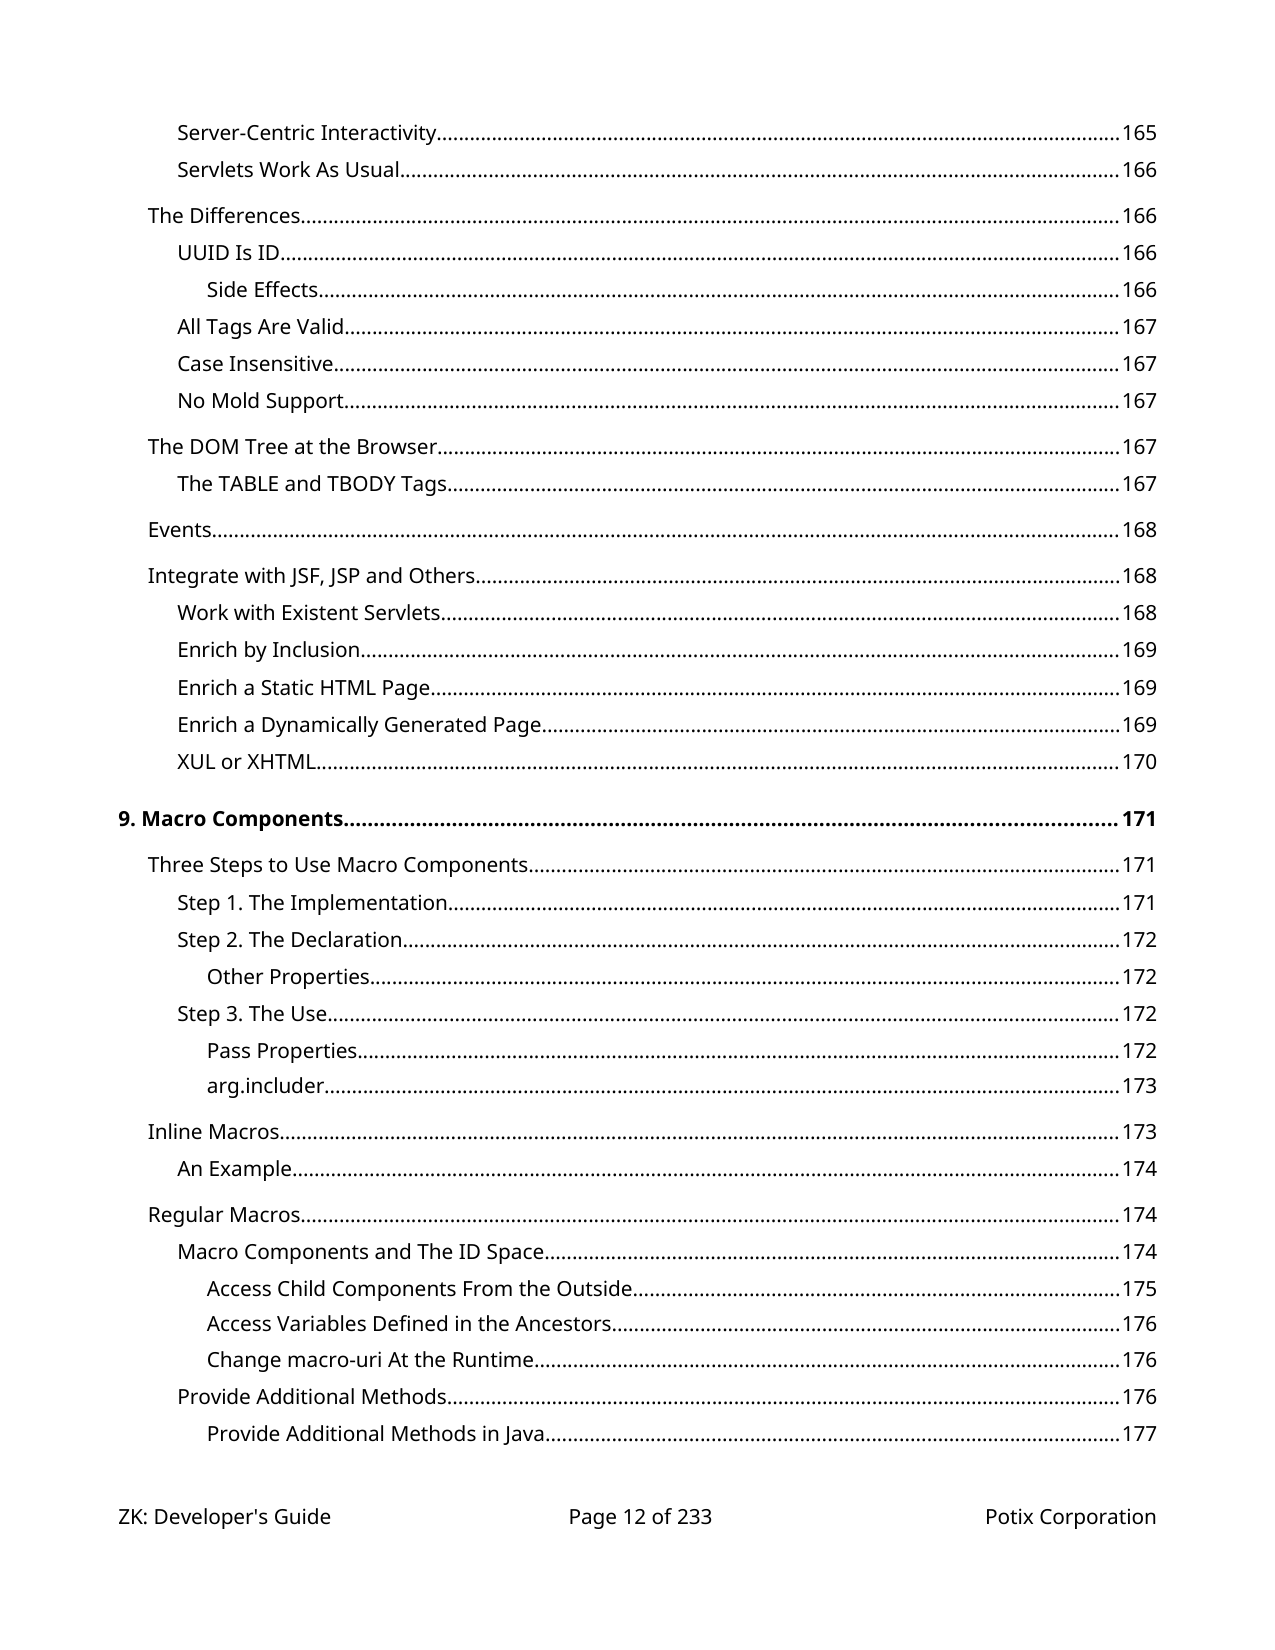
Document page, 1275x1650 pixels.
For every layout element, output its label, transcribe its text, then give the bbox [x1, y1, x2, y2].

text 9. Macro Components 171 [118, 804, 1157, 833]
text Provide Additional Methods in Java 177 [207, 1419, 1157, 1447]
text Provide Additional Methods 176 [177, 1382, 1157, 1410]
text An Example 174 [177, 1154, 1157, 1182]
text arg.includer 173 [207, 1071, 1157, 1099]
text All Tags Are Valid 167 [177, 312, 1157, 341]
text Access Variables Defined in the Ancestors 176 [207, 1309, 1157, 1338]
text Other Properties 172 [207, 962, 1157, 990]
text No Mold Support 167 [177, 387, 1157, 415]
text Case Insensitive 167 [177, 349, 1157, 378]
text Inline Macros 173 [148, 1117, 1157, 1145]
text The Differences 166 [148, 201, 1157, 229]
text Enrich a Static HTML Page 169 [177, 673, 1157, 701]
text Step 3. The Use 172 [177, 999, 1157, 1027]
text Enrich a Dynamically Generated Page 169 [177, 710, 1157, 738]
text Access Child Components From the Outside 175 [207, 1274, 1157, 1302]
text UUID Is ID 166 [177, 238, 1157, 266]
text Step 2. The Declaration 172 [177, 925, 1157, 953]
text Servlets Work As Usual 166 [177, 155, 1157, 183]
text Macro Components and The ID Space 174 [177, 1237, 1157, 1265]
text Events 168 [148, 516, 1157, 544]
text Change macro-uri At the Runtime 176 [207, 1345, 1157, 1373]
text Work with Existent Servlets 168 [177, 598, 1157, 627]
text Integrate with JSF, JSP and Others 168 [148, 561, 1157, 590]
text Side Effects 166 [207, 275, 1157, 303]
text Regular Macros 174 [148, 1200, 1157, 1228]
text Step 1. The Implementation 171 [177, 888, 1157, 916]
text Server-Centric Interactivity 165 [177, 118, 1157, 146]
text The DOM Tree at the Browser 167 [148, 432, 1157, 461]
text Pass Properties 172 [207, 1036, 1157, 1064]
text XUL or XHTML 170 [177, 747, 1157, 775]
text The TABLE and TBODY Tags 167 [177, 469, 1157, 498]
text Enrich by Inclusion 169 [177, 636, 1157, 664]
text Three Steps to Use Macro Components 171 [148, 851, 1157, 879]
